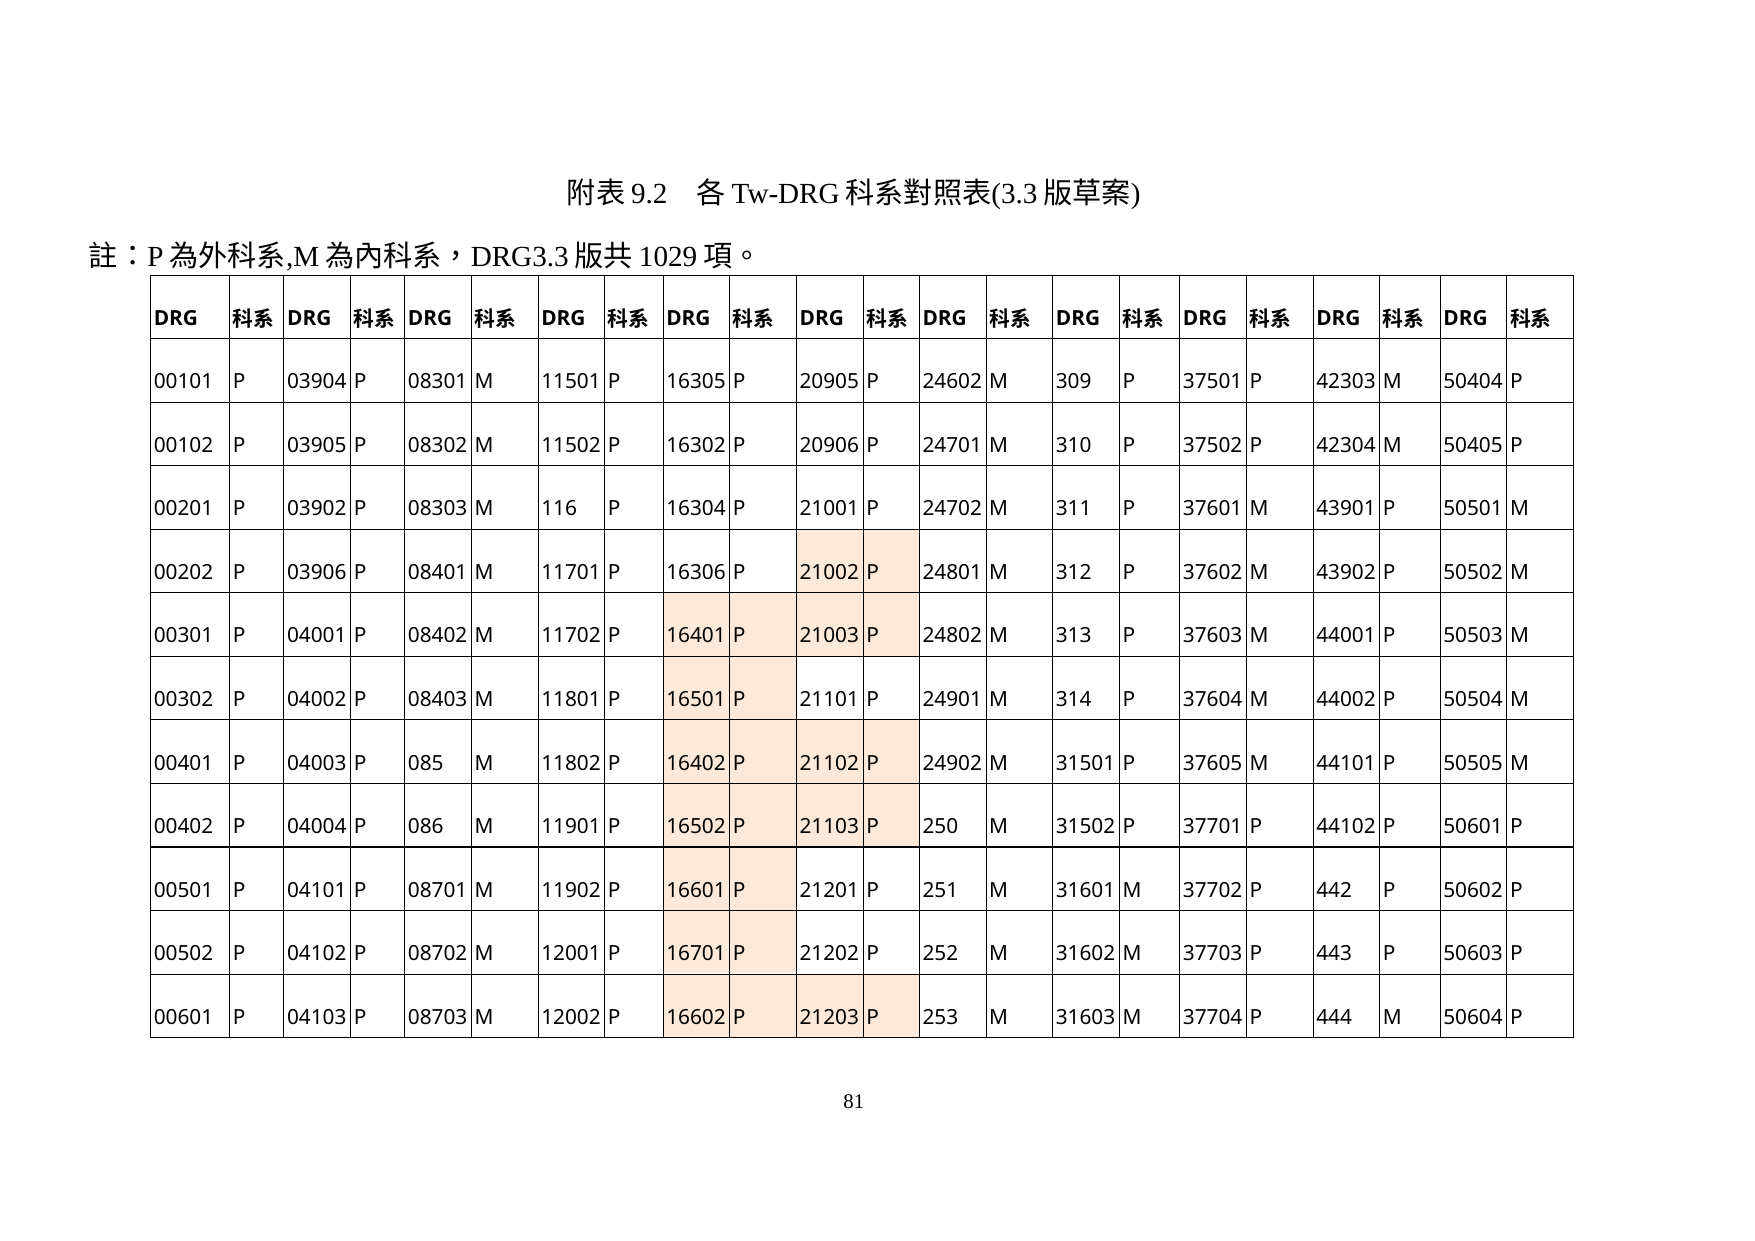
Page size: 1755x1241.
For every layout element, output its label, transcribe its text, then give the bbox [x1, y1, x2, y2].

table_cell 16701 [664, 911, 729, 973]
table_cell 00601 [151, 975, 229, 1037]
table_cell 085 [405, 720, 471, 783]
table_cell 04103 [284, 975, 350, 1037]
table_cell 50504 [1441, 657, 1506, 719]
table_cell M [987, 848, 1052, 910]
table_cell 04101 [284, 848, 350, 910]
table_cell P [730, 975, 796, 1037]
table_cell M [472, 339, 538, 402]
table_cell 44102 [1314, 784, 1379, 846]
table_cell P [1380, 720, 1440, 783]
table_cell P [1380, 466, 1440, 529]
table_cell 311 [1053, 466, 1119, 529]
table_cell 08302 [405, 403, 471, 465]
table_header 科系 [230, 276, 283, 338]
table_cell 50404 [1441, 339, 1506, 402]
table_cell P [1120, 657, 1179, 719]
table_cell P [351, 403, 404, 465]
table_header DRG [1314, 276, 1379, 338]
table_cell P [864, 848, 919, 910]
table_cell M [472, 403, 538, 465]
table_cell 16601 [664, 848, 729, 910]
table_cell 12002 [539, 975, 604, 1037]
table_cell 50502 [1441, 530, 1506, 592]
table_cell P [605, 530, 663, 592]
table_cell 50501 [1441, 466, 1506, 529]
table_cell 00502 [151, 911, 229, 973]
table_cell 31601 [1053, 848, 1119, 910]
table_cell 00201 [151, 466, 229, 529]
table_cell P [230, 530, 283, 592]
table_cell 37702 [1180, 848, 1246, 910]
table_cell M [987, 530, 1052, 592]
table_cell P [1247, 848, 1313, 910]
table_cell 24901 [920, 657, 986, 719]
table_cell M [472, 530, 538, 592]
table_cell P [351, 657, 404, 719]
table_cell P [864, 339, 919, 402]
table_cell 252 [920, 911, 986, 973]
table_header 科系 [351, 276, 404, 338]
table_cell 08703 [405, 975, 471, 1037]
table_header DRG [151, 276, 229, 338]
table_cell 24701 [920, 403, 986, 465]
table_cell P [1247, 975, 1313, 1037]
table_cell 11801 [539, 657, 604, 719]
table_cell 21003 [797, 593, 863, 656]
table_cell 00302 [151, 657, 229, 719]
table_cell P [230, 784, 283, 846]
table_cell 00301 [151, 593, 229, 656]
table_cell P [1380, 784, 1440, 846]
table_header 科系 [1120, 276, 1179, 338]
table_cell P [605, 848, 663, 910]
table_cell P [605, 403, 663, 465]
table_cell 04004 [284, 784, 350, 846]
table_cell M [987, 784, 1052, 846]
table_cell M [1247, 466, 1313, 529]
table_cell M [1120, 848, 1179, 910]
table_cell P [730, 403, 796, 465]
table_cell 21102 [797, 720, 863, 783]
table_cell 37605 [1180, 720, 1246, 783]
table_cell 37501 [1180, 339, 1246, 402]
table_cell 312 [1053, 530, 1119, 592]
table_cell 04002 [284, 657, 350, 719]
table_cell 03902 [284, 466, 350, 529]
table_cell P [605, 784, 663, 846]
table_cell 309 [1053, 339, 1119, 402]
table_cell 00202 [151, 530, 229, 592]
table_cell 11501 [539, 339, 604, 402]
table_cell P [230, 911, 283, 973]
table_cell 04001 [284, 593, 350, 656]
table_cell 086 [405, 784, 471, 846]
table_cell 31501 [1053, 720, 1119, 783]
table_cell 50602 [1441, 848, 1506, 910]
table_cell P [230, 593, 283, 656]
table_cell P [730, 848, 796, 910]
table_cell P [1507, 911, 1573, 973]
table_cell P [230, 466, 283, 529]
table_header 科系 [987, 276, 1052, 338]
table_cell 37703 [1180, 911, 1246, 973]
table_cell 21002 [797, 530, 863, 592]
table_cell P [351, 466, 404, 529]
table_cell P [730, 466, 796, 529]
table_cell 50604 [1441, 975, 1506, 1037]
table_cell P [864, 911, 919, 973]
table_cell M [1507, 593, 1573, 656]
table_cell P [1507, 848, 1573, 910]
table_cell 21001 [797, 466, 863, 529]
table_cell P [1507, 784, 1573, 846]
table_cell 50601 [1441, 784, 1506, 846]
table_cell 310 [1053, 403, 1119, 465]
table_cell 44002 [1314, 657, 1379, 719]
table_cell M [1120, 911, 1179, 973]
table_cell M [987, 720, 1052, 783]
table_cell M [1247, 593, 1313, 656]
table_cell 00402 [151, 784, 229, 846]
table_cell M [987, 339, 1052, 402]
table_cell 37603 [1180, 593, 1246, 656]
table_cell 03906 [284, 530, 350, 592]
table_cell 12001 [539, 911, 604, 973]
table_cell 44101 [1314, 720, 1379, 783]
table_cell 313 [1053, 593, 1119, 656]
table_header DRG [539, 276, 604, 338]
table_cell 50505 [1441, 720, 1506, 783]
table_cell M [1507, 466, 1573, 529]
table_cell M [472, 911, 538, 973]
table_cell 21101 [797, 657, 863, 719]
table_cell P [1380, 911, 1440, 973]
table_header DRG [797, 276, 863, 338]
table_cell M [472, 720, 538, 783]
table_header DRG [1180, 276, 1246, 338]
table_cell M [1247, 657, 1313, 719]
table_cell M [987, 403, 1052, 465]
table_cell 31602 [1053, 911, 1119, 973]
table_cell M [472, 848, 538, 910]
table_cell P [1120, 339, 1179, 402]
table_cell 21103 [797, 784, 863, 846]
table_cell 37601 [1180, 466, 1246, 529]
table_cell 37502 [1180, 403, 1246, 465]
table_cell 16302 [664, 403, 729, 465]
table_cell P [605, 720, 663, 783]
table_header DRG [1441, 276, 1506, 338]
table_cell 08702 [405, 911, 471, 973]
table_cell 03904 [284, 339, 350, 402]
table_cell P [864, 593, 919, 656]
table_cell 251 [920, 848, 986, 910]
table_cell M [472, 975, 538, 1037]
table_cell P [1247, 911, 1313, 973]
table_cell 20906 [797, 403, 863, 465]
table_cell M [987, 911, 1052, 973]
table_cell 08401 [405, 530, 471, 592]
table_cell 08303 [405, 466, 471, 529]
table_cell P [1120, 466, 1179, 529]
table_cell P [864, 720, 919, 783]
table_cell 03905 [284, 403, 350, 465]
table_cell 16402 [664, 720, 729, 783]
table_cell P [1120, 593, 1179, 656]
table_cell 31502 [1053, 784, 1119, 846]
table_cell P [730, 720, 796, 783]
table_cell 42304 [1314, 403, 1379, 465]
table_cell 314 [1053, 657, 1119, 719]
table_cell P [230, 339, 283, 402]
table_header 科系 [1380, 276, 1440, 338]
table_header 科系 [1507, 276, 1573, 338]
table_cell P [864, 466, 919, 529]
table_cell M [1120, 975, 1179, 1037]
table_cell P [605, 911, 663, 973]
table_cell P [230, 975, 283, 1037]
table_cell 37704 [1180, 975, 1246, 1037]
table_cell P [230, 848, 283, 910]
table_cell M [987, 466, 1052, 529]
table_cell 24702 [920, 466, 986, 529]
table_cell M [472, 593, 538, 656]
table_cell 50503 [1441, 593, 1506, 656]
table_cell P [864, 784, 919, 846]
table_cell 44001 [1314, 593, 1379, 656]
table_cell 37602 [1180, 530, 1246, 592]
table_cell 00101 [151, 339, 229, 402]
table_cell 08701 [405, 848, 471, 910]
table_cell M [987, 657, 1052, 719]
table_header 科系 [605, 276, 663, 338]
table_cell M [472, 657, 538, 719]
table_cell 21202 [797, 911, 863, 973]
table_cell 11502 [539, 403, 604, 465]
table_cell P [1507, 975, 1573, 1037]
table_cell P [864, 403, 919, 465]
table_cell P [1247, 784, 1313, 846]
table_cell M [472, 784, 538, 846]
table_header DRG [664, 276, 729, 338]
table_cell P [1380, 657, 1440, 719]
table_cell P [864, 657, 919, 719]
table_cell 11702 [539, 593, 604, 656]
table_cell P [605, 593, 663, 656]
table_cell P [1247, 339, 1313, 402]
table_cell M [987, 593, 1052, 656]
table_cell 00401 [151, 720, 229, 783]
table_header DRG [284, 276, 350, 338]
table_cell P [351, 593, 404, 656]
table_cell 43902 [1314, 530, 1379, 592]
table_cell 16306 [664, 530, 729, 592]
table_cell 16304 [664, 466, 729, 529]
table_cell M [1247, 530, 1313, 592]
table_cell 00102 [151, 403, 229, 465]
table_cell 16401 [664, 593, 729, 656]
table_cell P [1247, 403, 1313, 465]
table_cell 11802 [539, 720, 604, 783]
table_cell M [1380, 339, 1440, 402]
table_cell 24802 [920, 593, 986, 656]
table_cell P [605, 339, 663, 402]
table_cell M [1507, 530, 1573, 592]
table_cell M [1247, 720, 1313, 783]
table_cell P [730, 530, 796, 592]
table_cell P [1120, 530, 1179, 592]
table_header DRG [920, 276, 986, 338]
table_cell 08402 [405, 593, 471, 656]
table_cell P [1507, 403, 1573, 465]
table_cell 116 [539, 466, 604, 529]
table_cell 11901 [539, 784, 604, 846]
table_cell M [1507, 720, 1573, 783]
table_cell P [1120, 720, 1179, 783]
table_cell 11701 [539, 530, 604, 592]
table_cell P [605, 657, 663, 719]
table_cell P [1380, 530, 1440, 592]
table_cell P [351, 339, 404, 402]
table_cell 04102 [284, 911, 350, 973]
table_cell 08301 [405, 339, 471, 402]
table_cell 16305 [664, 339, 729, 402]
table_header 科系 [472, 276, 538, 338]
table_cell 443 [1314, 911, 1379, 973]
table_cell 50603 [1441, 911, 1506, 973]
table_cell 16501 [664, 657, 729, 719]
table_cell P [730, 911, 796, 973]
table_cell P [1380, 593, 1440, 656]
table_header DRG [405, 276, 471, 338]
table_cell 442 [1314, 848, 1379, 910]
table_cell P [730, 657, 796, 719]
table_cell P [1120, 403, 1179, 465]
table_cell 21203 [797, 975, 863, 1037]
table_cell 444 [1314, 975, 1379, 1037]
table_header 科系 [730, 276, 796, 338]
table_cell 43901 [1314, 466, 1379, 529]
table_cell 16502 [664, 784, 729, 846]
table_cell P [351, 975, 404, 1037]
table_cell 37604 [1180, 657, 1246, 719]
table_cell 00501 [151, 848, 229, 910]
table_cell M [1380, 975, 1440, 1037]
table_cell 04003 [284, 720, 350, 783]
text 註：P為外科系,M為內科系，DRG3.3版共1029項。 [89, 212, 1618, 274]
table_cell P [351, 784, 404, 846]
table_cell M [1380, 403, 1440, 465]
table_cell P [730, 784, 796, 846]
table_cell 24902 [920, 720, 986, 783]
table_cell 24801 [920, 530, 986, 592]
table_cell P [864, 975, 919, 1037]
table_header 科系 [864, 276, 919, 338]
table_cell 21201 [797, 848, 863, 910]
table_cell P [605, 975, 663, 1037]
table_cell M [987, 975, 1052, 1037]
table_cell M [472, 466, 538, 529]
table_cell 250 [920, 784, 986, 846]
table_cell 08403 [405, 657, 471, 719]
table_cell 11902 [539, 848, 604, 910]
table_cell P [605, 466, 663, 529]
table_header 科系 [1247, 276, 1313, 338]
table_cell P [351, 720, 404, 783]
table_cell P [230, 403, 283, 465]
table_cell 42303 [1314, 339, 1379, 402]
table_cell P [730, 593, 796, 656]
table_cell 253 [920, 975, 986, 1037]
table_cell P [351, 848, 404, 910]
table_cell P [1507, 339, 1573, 402]
table_cell 50405 [1441, 403, 1506, 465]
table_cell P [351, 530, 404, 592]
table_cell 16602 [664, 975, 729, 1037]
table_cell 24602 [920, 339, 986, 402]
text 附表9.2 各Tw-DRG科系對照表(3.3版草案) [89, 149, 1618, 212]
table_cell P [864, 530, 919, 592]
table_cell P [351, 911, 404, 973]
table_cell P [1380, 848, 1440, 910]
table_cell P [1120, 784, 1179, 846]
table_cell P [230, 657, 283, 719]
table_cell P [230, 720, 283, 783]
table_cell 31603 [1053, 975, 1119, 1037]
table_cell 37701 [1180, 784, 1246, 846]
table_cell P [730, 339, 796, 402]
table_cell M [1507, 657, 1573, 719]
table_header DRG [1053, 276, 1119, 338]
table_cell 20905 [797, 339, 863, 402]
